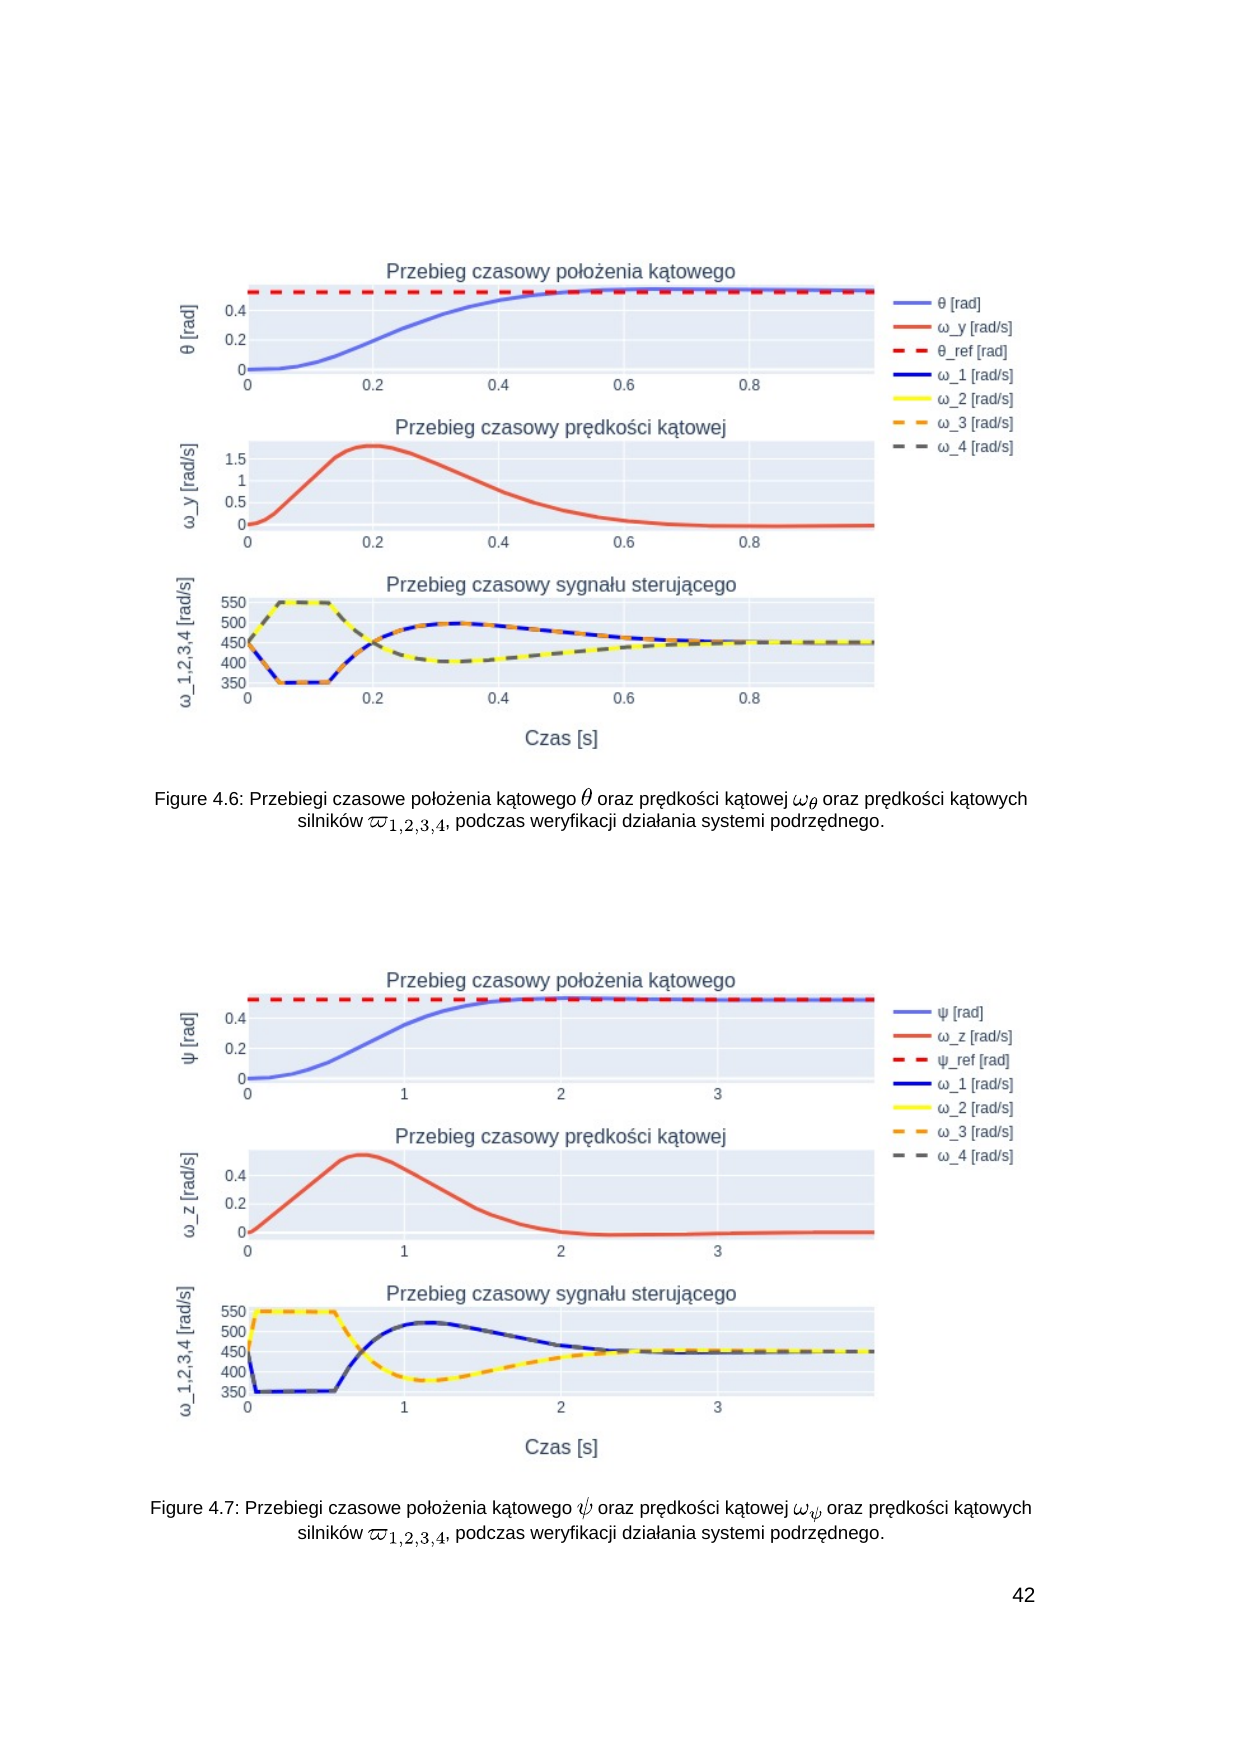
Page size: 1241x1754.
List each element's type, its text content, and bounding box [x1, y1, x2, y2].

picture [147, 159, 1035, 788]
picture [147, 868, 1035, 1497]
text Figure 4.6: Przebiegi czasowe położenia kątowego oraz prędkości kątowej oraz prędkości kątowych silników , podczas weryfikacji działania systemi podrzędnego. [147, 788, 1035, 834]
text Figure 4.7: Przebiegi czasowe położenia kątowego oraz prędkości kątowej oraz prędkości kątowych silników , podczas weryfikacji działania systemi podrzędnego. [147, 1497, 1035, 1547]
